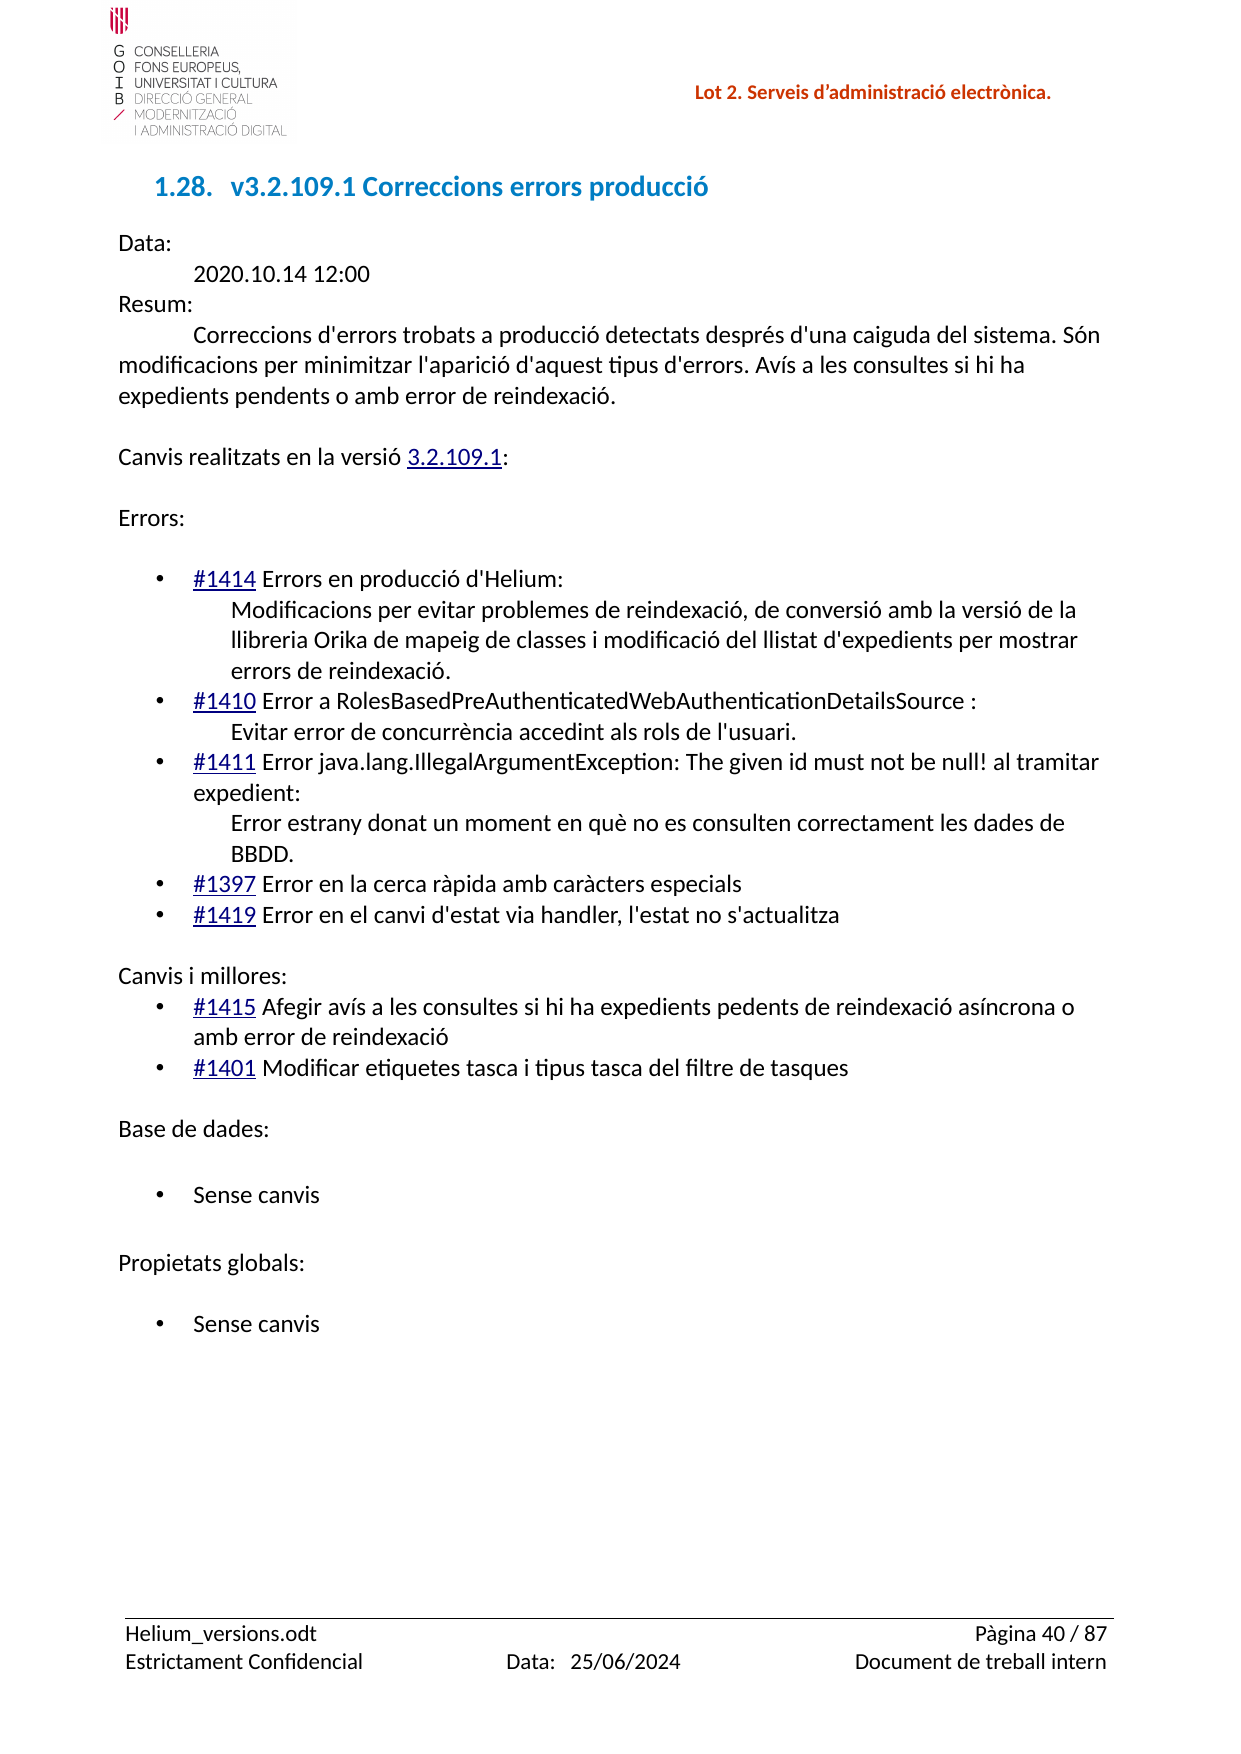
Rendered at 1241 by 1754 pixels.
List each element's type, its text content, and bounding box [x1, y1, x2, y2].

text Base de dades: [118, 1113, 1122, 1143]
list Modificacions per evitar problemes de reindexació, de conversió amb la versió de la llibreria Orika de mapeig de classes i modificació del llistat d'expedients per mostrar errors de reindexació. [193, 594, 1122, 685]
list Error estrany donat un moment en què no es consulten correctament les dades de BBDD. [193, 807, 1122, 868]
text Canvis i millores: [118, 960, 1122, 991]
list #1411 Error java.lang.IllegalArgumentException: The given id must not be null! al tramitar expedient: [156, 746, 1122, 807]
list #1410 Error a RolesBasedPreAuthenticatedWebAuthenticationDetailsSource : [156, 685, 1122, 716]
list #1415 Afegir avís a les consultes si hi ha expedients pedents de reindexació asíncrona o amb error de reindexació [156, 991, 1122, 1052]
text Correccions d'errors trobats a producció detectats després d'una caiguda del sistema. Són modificacions per minimitzar l'aparició d'aquest tipus d'errors. Avís a les consultes si hi ha expedients pendents o amb error de reindexació. [118, 319, 1122, 411]
list Evitar error de concurrència accedint als rols de l'usuari. [193, 716, 1122, 746]
text Propietats globals: [118, 1247, 1122, 1277]
text Data: [118, 228, 1122, 258]
list #1397 Error en la cerca ràpida amb caràcters especials [156, 868, 1122, 899]
list Sense canvis [156, 1308, 1122, 1338]
list #1419 Error en el canvi d'estat via handler, l'estat no s'actualitza [156, 899, 1122, 929]
text Canvis realitzats en la versió 3.2.109.1: [118, 441, 1122, 472]
list #1414 Errors en producció d'Helium: [156, 563, 1122, 594]
subtitle v3.2.109.1 Correccions errors producció [153, 168, 1122, 204]
text Errors: [118, 502, 1122, 533]
text Resum: [118, 289, 1122, 319]
list Sense canvis [156, 1180, 1122, 1210]
list #1401 Modificar etiquetes tasca i tipus tasca del filtre de tasques [156, 1052, 1122, 1082]
picture [100, 0, 297, 144]
text 2020.10.14 12:00 [118, 258, 1122, 289]
